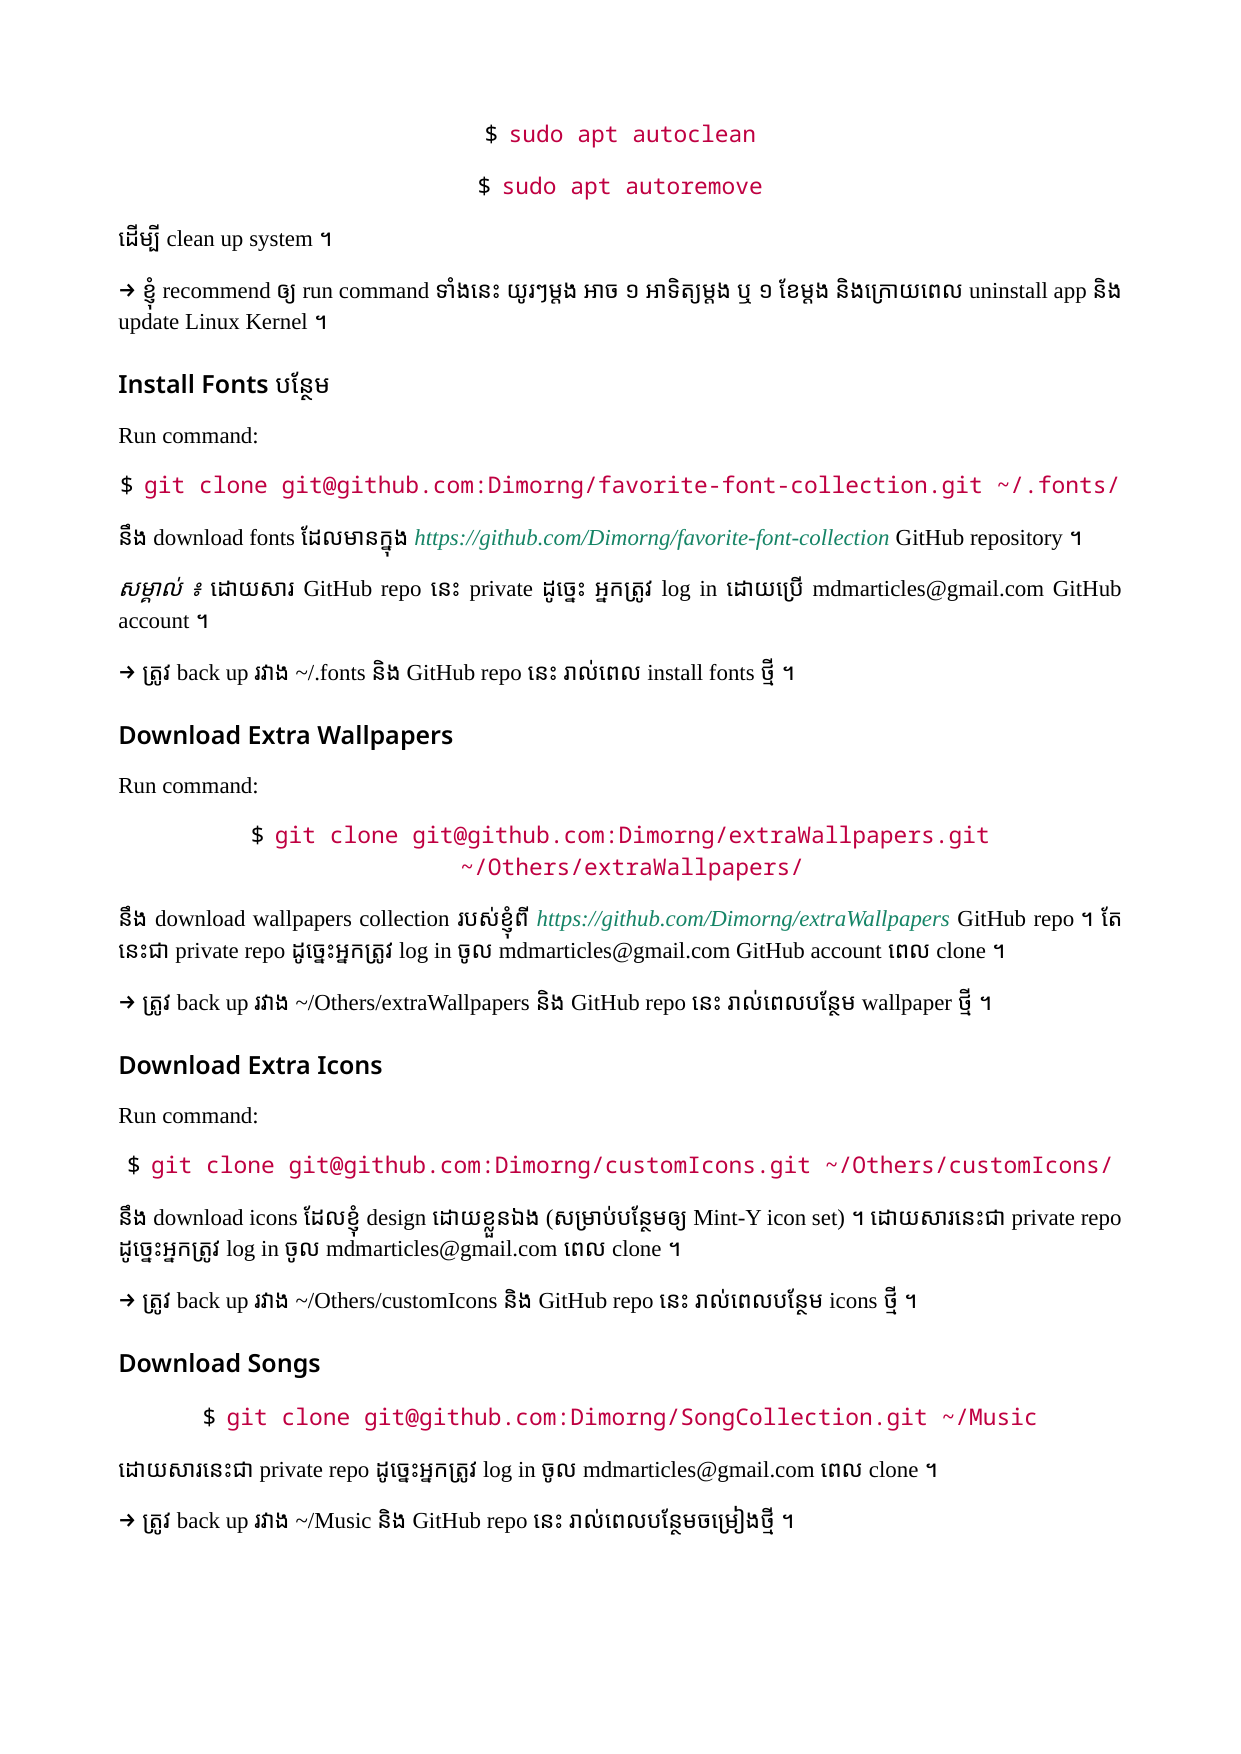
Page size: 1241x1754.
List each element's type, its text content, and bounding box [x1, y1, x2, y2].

text Run command: [118, 772, 1122, 798]
list git clone git@github.com:Dimorng/SongCollection.git ~/Music [118, 1401, 1122, 1432]
text → ត្រូវ​ back up រវាង​ ~/.fonts និង GitHub repo នេះ រាល់​ពេល​ install fonts ថ្មី ។ [118, 656, 1122, 687]
text នឹង​ download icons ដែល​ខ្ញុំ​ design ដោយ​ខ្លួន​ឯង​ (សម្រាប់​បន្ថែម​ឲ្យ​ Mint-Y icon set) ។ ដោយ​សារ​នេះ​ជា​ private repo ដូច្នេះ​អ្នក​ត្រូវ​ log in ចូល​ mdmarticles@gmail.com ពេល​ clone ។ [118, 1201, 1122, 1263]
text ដើម្បី​ clean up system ។ [118, 222, 1122, 253]
text Run command: [118, 422, 1122, 448]
list sudo apt autoclean [118, 118, 1122, 149]
text → ត្រូវ​ back up រវាង​ ~/Music និង GitHub repo នេះ រាល់​ពេល​បន្ថែម​ចម្រៀង​ថ្មី ។ [118, 1504, 1122, 1536]
text Run command: [118, 1102, 1122, 1128]
list git clone git@github.com:Dimorng/favorite-font-collection.git ~/.fonts/ [118, 469, 1122, 500]
list git clone git@github.com:Dimorng/customIcons.git ~/Others/customIcons/ [118, 1149, 1122, 1180]
subtitle Download Extra Icons [118, 1047, 1122, 1081]
list sudo apt autoremove [118, 170, 1122, 201]
text → ត្រូវ​ back up រវាង​ ~/Others/extraWallpapers និង GitHub repo នេះ រាល់​ពេល​បន្ថែម​ wallpaper ថ្មី ។ [118, 985, 1122, 1017]
list git clone git@github.com:Dimorng/extraWallpapers.git ~/Others/extraWallpapers/ [118, 819, 1122, 882]
text នឹង download wallpapers collection របស់​ខ្ញុំ​ពី https://github.com/Dimorng/extraWallpapers GitHub repo ។ តែ​នេះ​ជា​ private repo ដូច្នេះ​អ្នក​ត្រូវ​ log in ចូល​ mdmarticles@gmail.com GitHub account ពេល​ clone ។ [118, 902, 1122, 965]
subtitle Download Songs [118, 1346, 1122, 1380]
text ដោយ​សារ​នេះ​ជា​ private repo ដូច្នេះ​អ្នក​ត្រូវ​ log in ចូល​ mdmarticles@gmail.com ពេល​ clone ។ [118, 1453, 1122, 1484]
text → ខ្ញុំ​ recommend ឲ្យ​ run command ទាំងនេះ​ យូរ​ៗ​ម្តង​ អាច​ ១ អាទិត្យ​ម្ដង ឬ ១ ខែ​ម្ដង និង​ក្រោយ​ពេល uninstall app និង​ update Linux Kernel ។ [118, 274, 1122, 336]
text → ត្រូវ​ back up រវាង​ ~/Others/customIcons និង GitHub repo នេះ រាល់​ពេល​បន្ថែម​ icons ថ្មី ។ [118, 1284, 1122, 1315]
text នឹង​ download fonts ដែល​មាន​ក្នុង https://github.com/Dimorng/favorite-font-collection GitHub repository ។ [118, 521, 1122, 552]
text សម្គាល់ ៖ ដោយសារ​ GitHub repo នេះ​ private ដូច្នេះ អ្នក​ត្រូវ​ log in ដោយ​ប្រើ mdmarticles@gmail.com GitHub account ។ [118, 572, 1122, 635]
subtitle Download Extra Wallpapers [118, 717, 1122, 752]
subtitle Install Fonts បន្ថែម [118, 367, 1122, 401]
